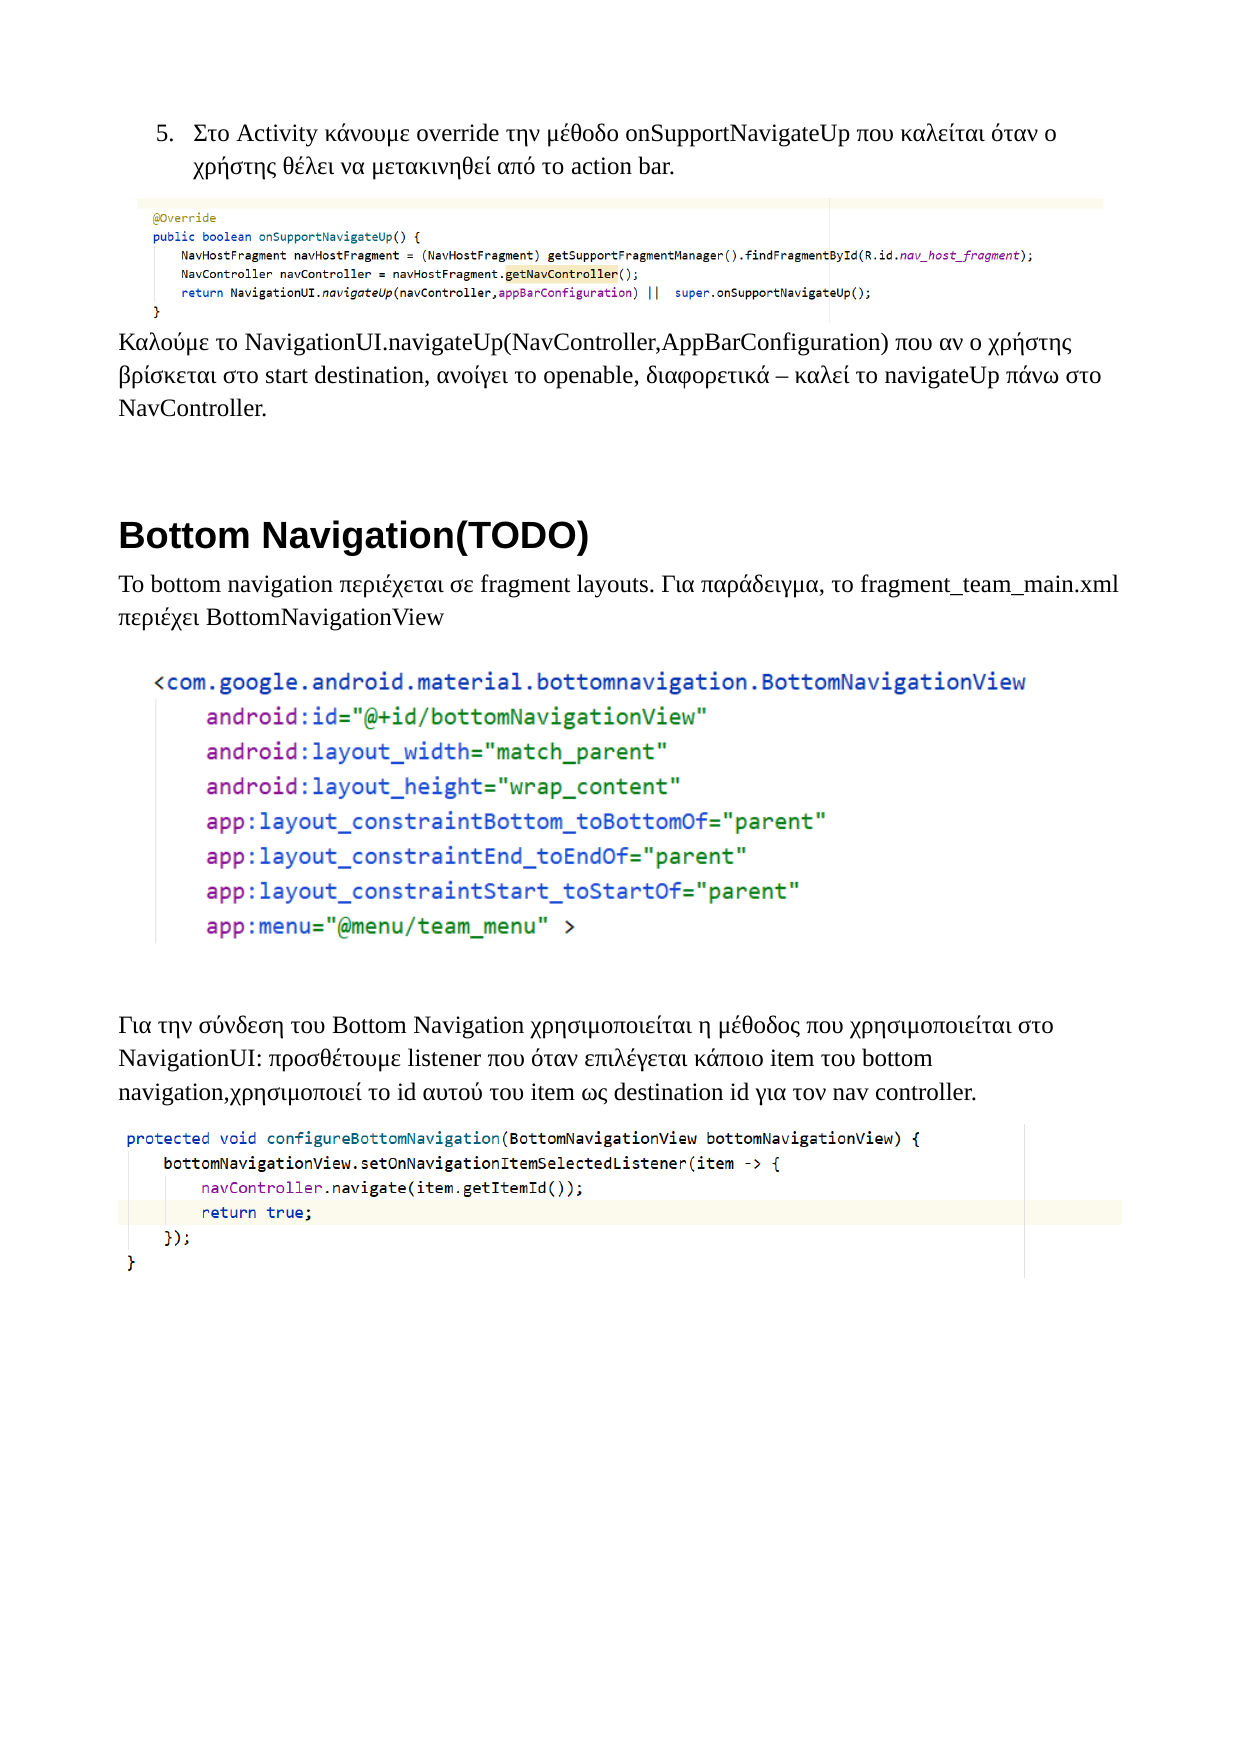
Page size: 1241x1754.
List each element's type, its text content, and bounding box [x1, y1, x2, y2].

text Το bottom navigation περιέχεται σε fragment layouts. Για παράδειγμα, το fragment_team_main.xml περιέχει BottomNavigationView [118, 569, 1122, 631]
picture [118, 650, 1123, 959]
list Στο Activity κάνουμε override την μέθοδο onSupportNavigateUp που καλείται όταν ο χρήστης θέλει να μετακινηθεί από το action bar. [156, 118, 1122, 180]
picture [118, 1124, 1123, 1278]
subtitle Bottom Navigation(TODO) [118, 513, 1122, 557]
text Καλούμε το NavigationUI.navigateUp(NavController,AppBarConfiguration) που αν ο χρήστης βρίσκεται στο start destination, ανοίγει το openable, διαφορετικά – καλεί το navigateUp πάνω στο NavController. [118, 323, 1122, 422]
text Για την σύνδεση του Bottom Navigation χρησιμοποιείται η μέθοδος που χρησιμοποιείται στο NavigationUI: προσθέτουμε listener που όταν επιλέγεται κάποιο item του bottom navigation,χρησιμοποιεί το id αυτού του item ως destination id για τον nav controller. [118, 1011, 1122, 1105]
picture [136, 198, 1104, 323]
